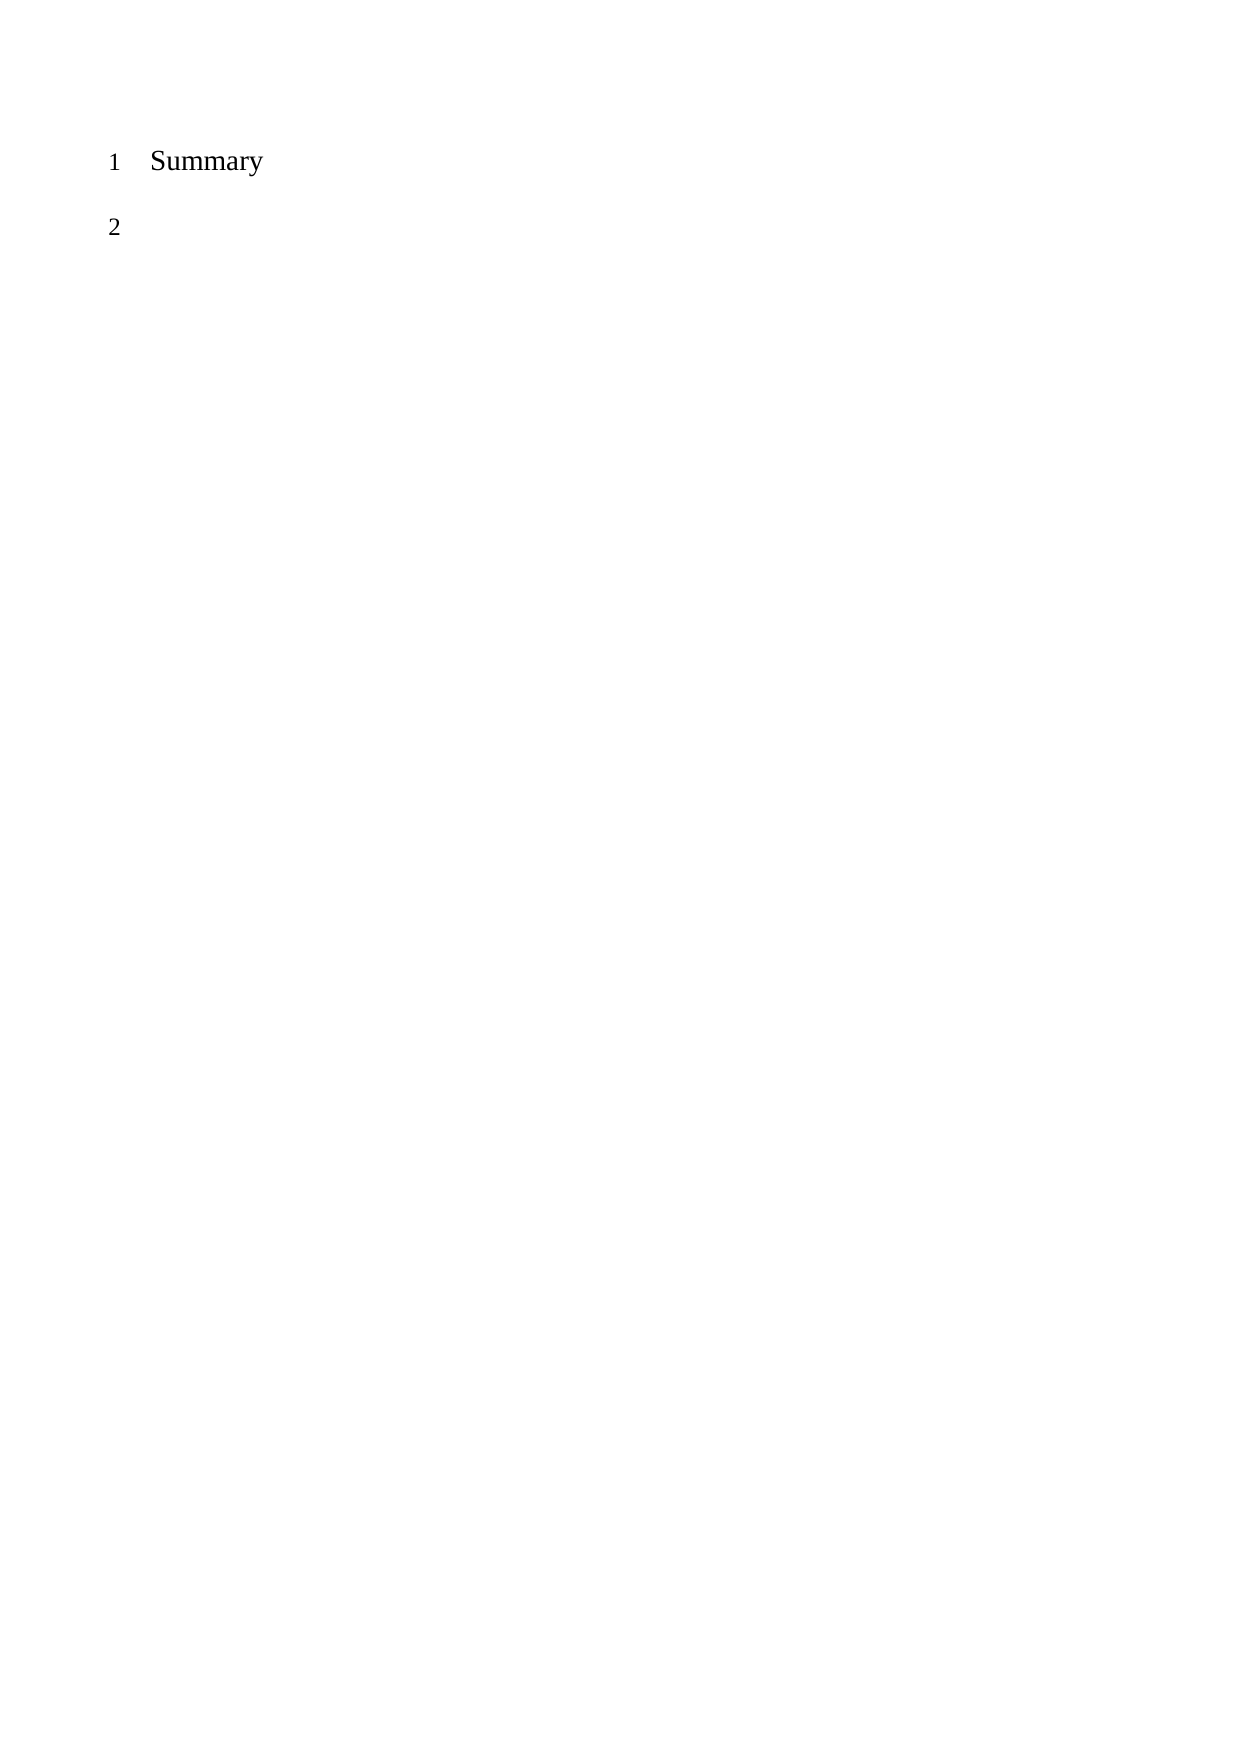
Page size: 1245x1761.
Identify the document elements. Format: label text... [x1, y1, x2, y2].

subtitle Summary [150, 143, 1095, 177]
